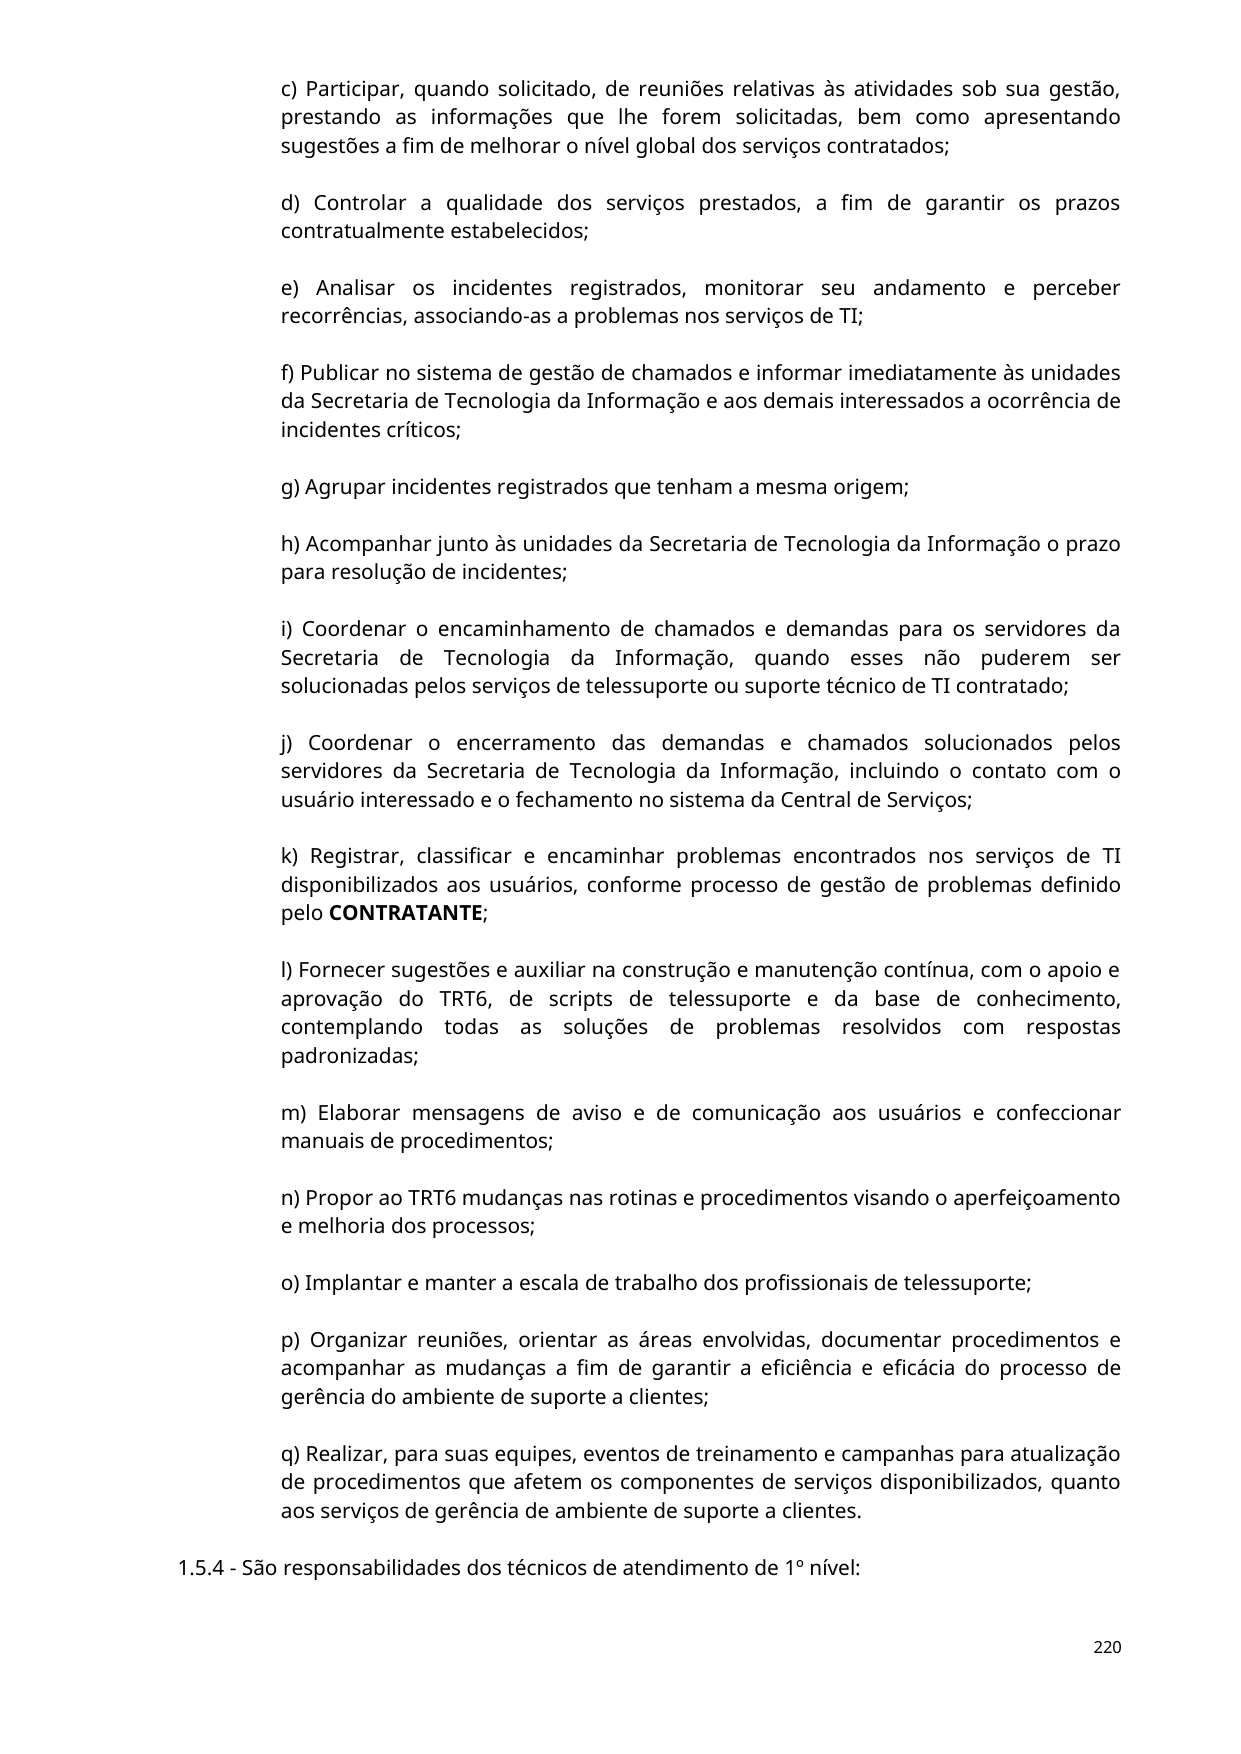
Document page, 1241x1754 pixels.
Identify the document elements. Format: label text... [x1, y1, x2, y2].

text l) Fornecer sugestões e auxiliar na construção e manutenção contínua, com o apoio e aprovação do TRT6, de scripts de telessuporte e da base de conhecimento, contemplando todas as soluções de problemas resolvidos com respostas padronizadas; [281, 955, 1122, 1069]
text d) Controlar a qualidade dos serviços prestados, a fim de garantir os prazos contratualmente estabelecidos; [281, 188, 1122, 244]
text p) Organizar reuniões, orientar as áreas envolvidas, documentar procedimentos e acompanhar as mudanças a fim de garantir a eficiência e eficácia do processo de gerência do ambiente de suporte a clientes; [281, 1325, 1122, 1410]
text o) Implantar e manter a escala de trabalho dos profissionais de telessuporte; [281, 1268, 1122, 1297]
text j) Coordenar o encerramento das demandas e chamados solucionados pelos servidores da Secretaria de Tecnologia da Informação, incluindo o contato com o usuário interessado e o fechamento no sistema da Central de Serviços; [281, 728, 1122, 813]
text i) Coordenar o encaminhamento de chamados e demandas para os servidores da Secretaria de Tecnologia da Informação, quando esses não puderem ser solucionadas pelos serviços de telessuporte ou suporte técnico de TI contratado; [281, 614, 1122, 699]
text 1.5.4 - São responsabilidades dos técnicos de atendimento de 1º nível: [177, 1553, 1122, 1581]
text c) Participar, quando solicitado, de reuniões relativas às atividades sob sua gestão, prestando as informações que lhe forem solicitadas, bem como apresentando sugestões a fim de melhorar o nível global dos serviços contratados; [281, 74, 1122, 159]
text g) Agrupar incidentes registrados que tenham a mesma origem; [281, 472, 1122, 500]
text n) Propor ao TRT6 mudanças nas rotinas e procedimentos visando o aperfeiçoamento e melhoria dos processos; [281, 1183, 1122, 1240]
text e) Analisar os incidentes registrados, monitorar seu andamento e perceber recorrências, associando-as a problemas nos serviços de TI; [281, 273, 1122, 330]
text f) Publicar no sistema de gestão de chamados e informar imediatamente às unidades da Secretaria de Tecnologia da Informação e aos demais interessados a ocorrência de incidentes críticos; [281, 358, 1122, 443]
text h) Acompanhar junto às unidades da Secretaria de Tecnologia da Informação o prazo para resolução de incidentes; [281, 529, 1122, 586]
text k) Registrar, classificar e encaminhar problemas encontrados nos serviços de TI disponibilizados aos usuários, conforme processo de gestão de problemas definido pelo CONTRATANTE; [281, 842, 1122, 927]
text q) Realizar, para suas equipes, eventos de treinamento e campanhas para atualização de procedimentos que afetem os componentes de serviços disponibilizados, quanto aos serviços de gerência de ambiente de suporte a clientes. [281, 1439, 1122, 1524]
text m) Elaborar mensagens de aviso e de comunicação aos usuários e confeccionar manuais de procedimentos; [281, 1098, 1122, 1154]
